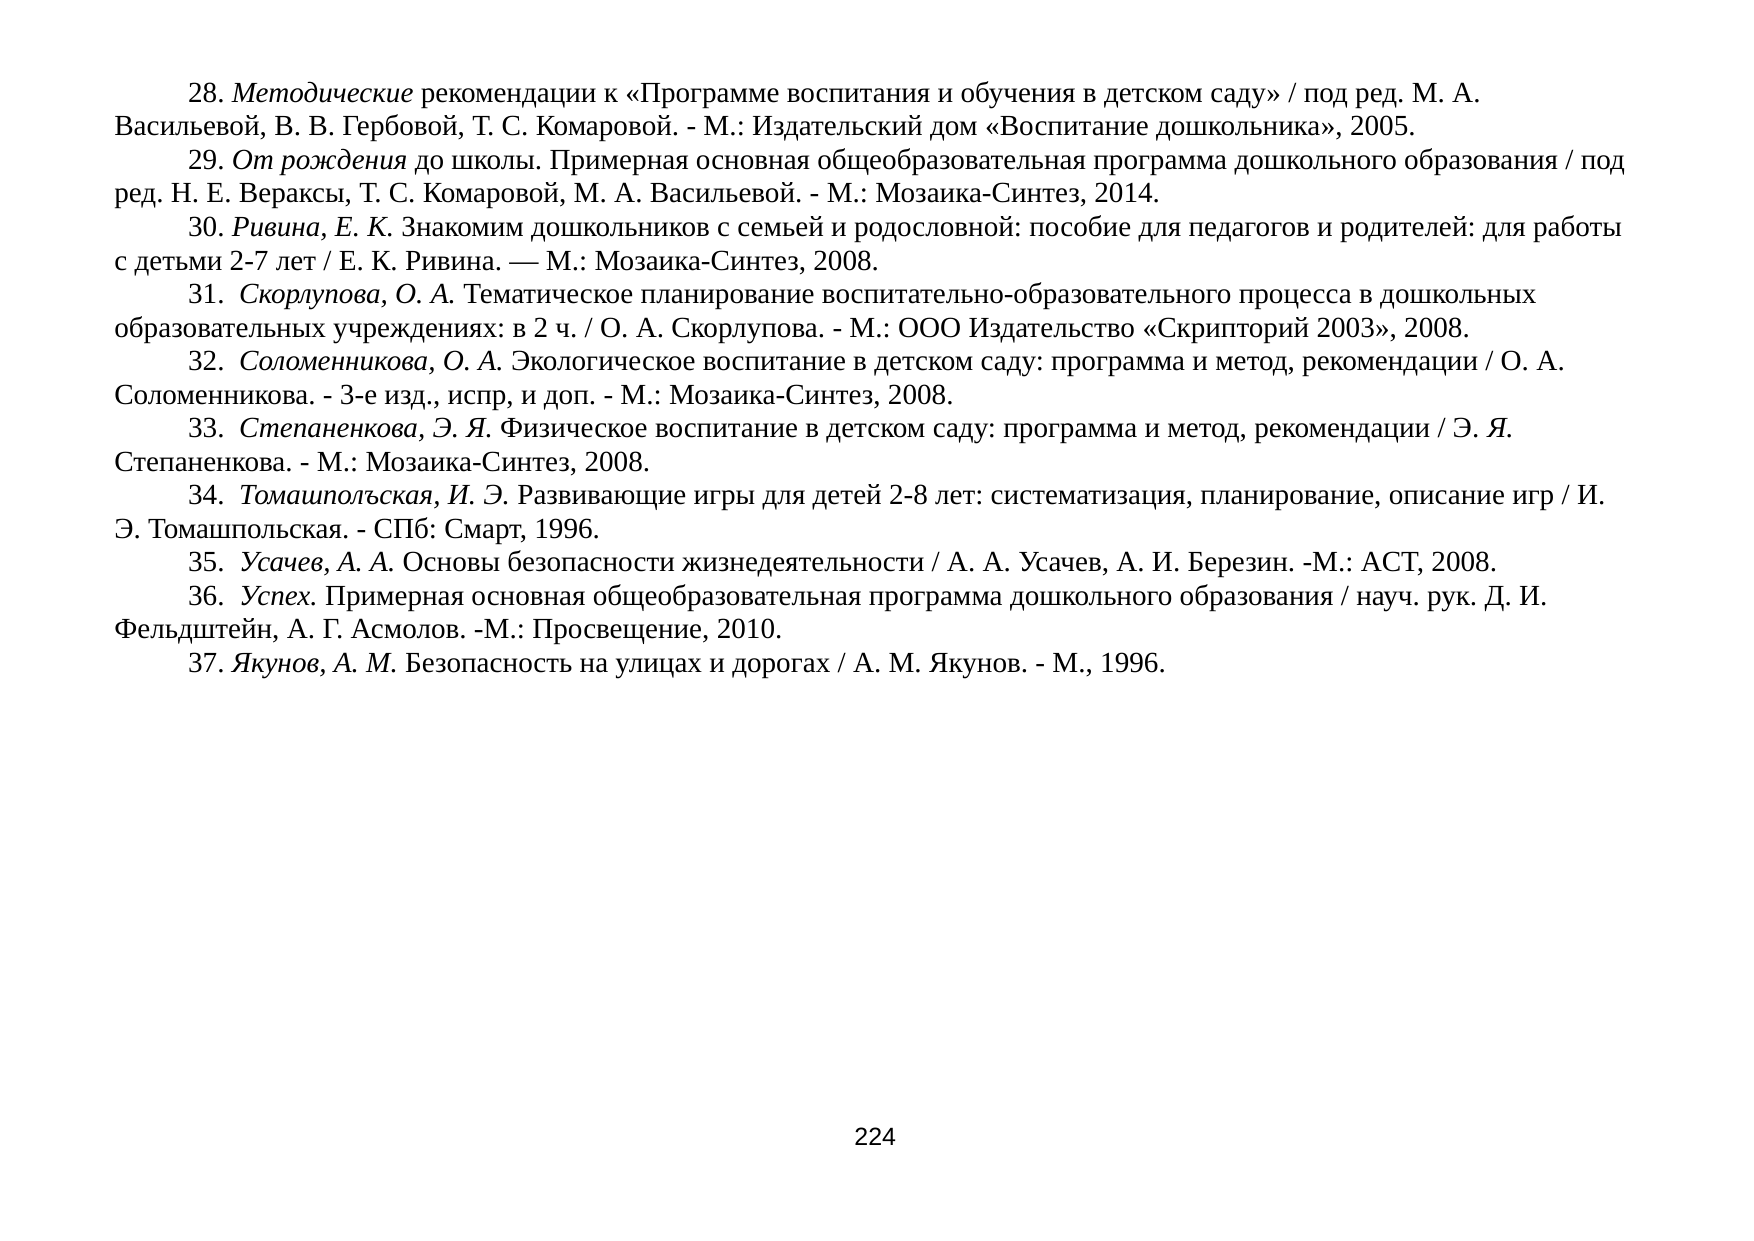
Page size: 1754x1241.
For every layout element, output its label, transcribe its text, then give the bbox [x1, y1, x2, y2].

text 28. Методические рекомендации к «Программе воспитания и обучения в детском саду» / под ред. М. А. Васильевой, В. В. Гербовой, Т. С. Комаровой. - М.: Издательский дом «Воспитание дошкольника», 2005. [114, 75, 1636, 142]
text 31. Скорлупова, О. А. Тематическое планирование воспитательно-образовательного процесса в дошкольных образовательных учреждениях: в 2 ч. / О. А. Скорлупова. - М.: ООО Издательство «Скрипторий 2003», 2008. [114, 276, 1636, 343]
text 30. Ривина, Е. К. Знакомим дошкольников с семьей и родословной: пособие для педагогов и родителей: для работы с детьми 2-7 лет / Е. К. Ривина. — М.: Мозаика-Синтез, 2008. [114, 209, 1636, 276]
text 34. Томашполъская, И. Э. Развивающие игры для детей 2-8 лет: систематизация, планирование, описание игр / И. Э. Томашпольская. - СПб: Смарт, 1996. [114, 477, 1636, 544]
text 33. Степаненкова, Э. Я. Физическое воспитание в детском саду: программа и метод, рекомендации / Э. Я. Степаненкова. - М.: Мозаика-Синтез, 2008. [114, 410, 1636, 477]
text 37. Якунов, А. М. Безопасность на улицах и дорогах / А. М. Якунов. - М., 1996. [114, 645, 1636, 679]
text 29. От рождения до школы. Примерная основная общеобразовательная программа дошкольного образования / под ред. Н. Е. Вераксы, Т. С. Комаровой, М. А. Васильевой. - М.: Мозаика-Синтез, 2014. [114, 142, 1636, 209]
text 35. Усачев, А. А. Основы безопасности жизнедеятельности / А. А. Усачев, А. И. Березин. -М.: ACT, 2008. [114, 544, 1636, 578]
text 36. Успех. Примерная основная общеобразовательная программа дошкольного образования / науч. рук. Д. И. Фельдштейн, А. Г. Асмолов. -М.: Просвещение, 2010. [114, 578, 1636, 645]
text 32. Соломенникова, О. А. Экологическое воспитание в детском саду: программа и метод, рекомендации / О. А. Соломенникова. - 3-е изд., испр, и доп. - М.: Мозаика-Синтез, 2008. [114, 343, 1636, 410]
